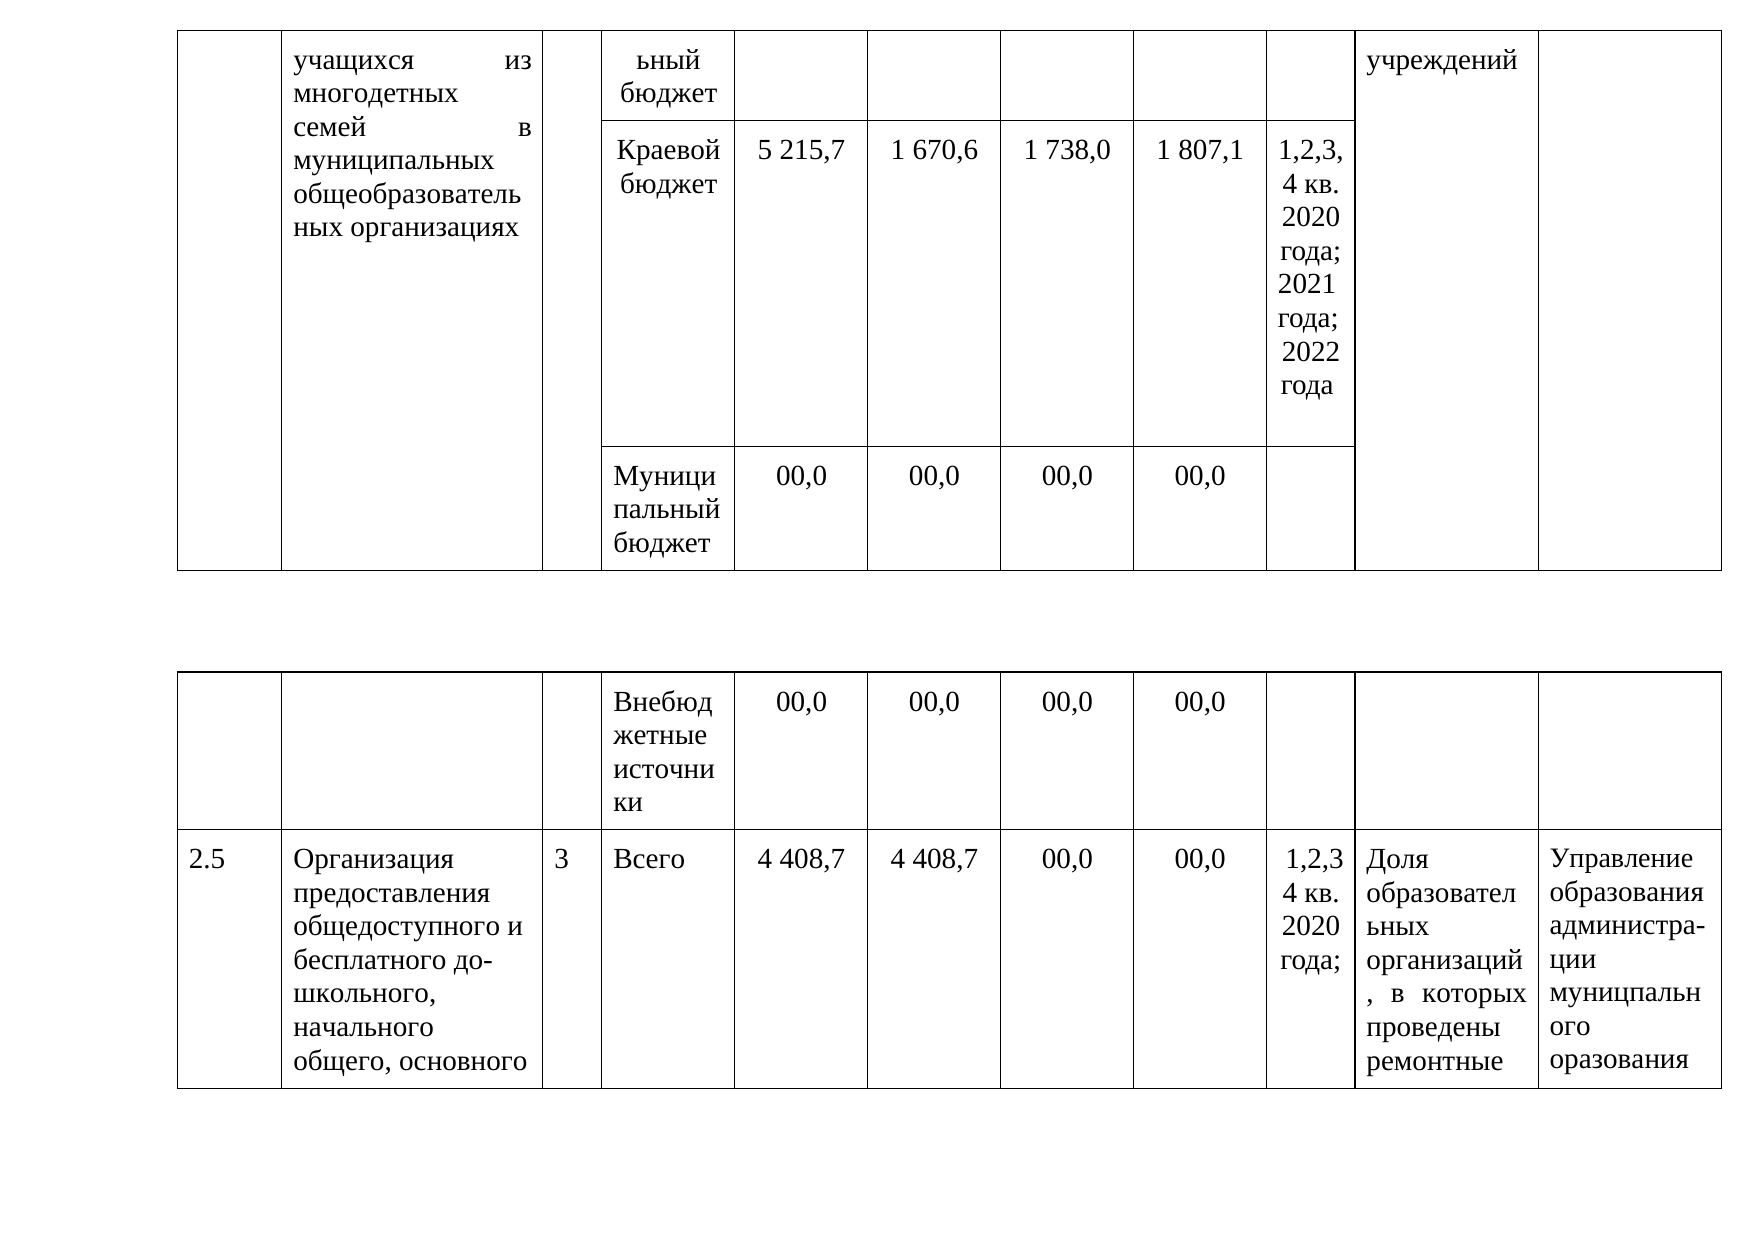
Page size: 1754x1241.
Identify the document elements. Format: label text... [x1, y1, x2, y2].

table_cell 1,2,34 кв. 2020 года; [1267, 830, 1354, 1087]
table_header 00,0 [868, 673, 1000, 829]
table_cell 00,0 [1001, 830, 1133, 1087]
table_header [543, 31, 601, 570]
table_cell ьный бюджет [602, 31, 734, 120]
table_cell 1 670,6 [868, 121, 1000, 446]
table_cell Доля образовательных организаций, в которых проведены ремонтные [1356, 830, 1538, 1087]
table_cell 5 215,7 [735, 121, 867, 446]
table_header [178, 673, 281, 829]
table_cell Всего [602, 830, 734, 1087]
table_header 00,0 [1134, 673, 1266, 829]
table_header [178, 31, 281, 570]
table_cell Управление образования администра- ции муницпального оразования [1539, 830, 1721, 1087]
table_header [1539, 673, 1721, 829]
table_cell [1134, 31, 1266, 120]
table_cell 4 408,7 [735, 830, 867, 1087]
table_header [1539, 31, 1721, 570]
table_cell 3 [543, 830, 601, 1087]
table_header [1267, 673, 1354, 829]
table_cell Муниципальный бюджет [602, 447, 734, 570]
table_header Внебюджетные источники [602, 673, 734, 829]
table_cell [1267, 31, 1354, 120]
table_cell 2.5 [178, 830, 281, 1087]
table_cell Организация предоставления общедоступного и бесплатного до- школьного, начального общего, основного [282, 830, 542, 1087]
table_cell 00,0 [868, 447, 1000, 570]
table_header 00,0 [735, 673, 867, 829]
table_header [1356, 673, 1538, 829]
table_cell 00,0 [735, 447, 867, 570]
table_cell 00,0 [1134, 447, 1266, 570]
table_cell [1001, 31, 1133, 120]
table_header учащихся из многодетных семей в муниципальных общеобразовательных организациях [282, 31, 542, 570]
table_header [543, 673, 601, 829]
table_header [282, 673, 542, 829]
table_cell Краевой бюджет [602, 121, 734, 446]
table_cell 00,0 [1134, 830, 1266, 1087]
table_header 00,0 [1001, 673, 1133, 829]
table_cell 1 738,0 [1001, 121, 1133, 446]
table_cell 1 807,1 [1134, 121, 1266, 446]
table_cell [735, 31, 867, 120]
table_cell [1267, 447, 1354, 570]
table_header учреждений [1356, 31, 1538, 570]
table_cell 00,0 [1001, 447, 1133, 570]
table_cell 1,2,3,4 кв. 2020 года; 2021 года; 2022 года [1267, 121, 1354, 446]
table_cell 4 408,7 [868, 830, 1000, 1087]
table_cell [868, 31, 1000, 120]
